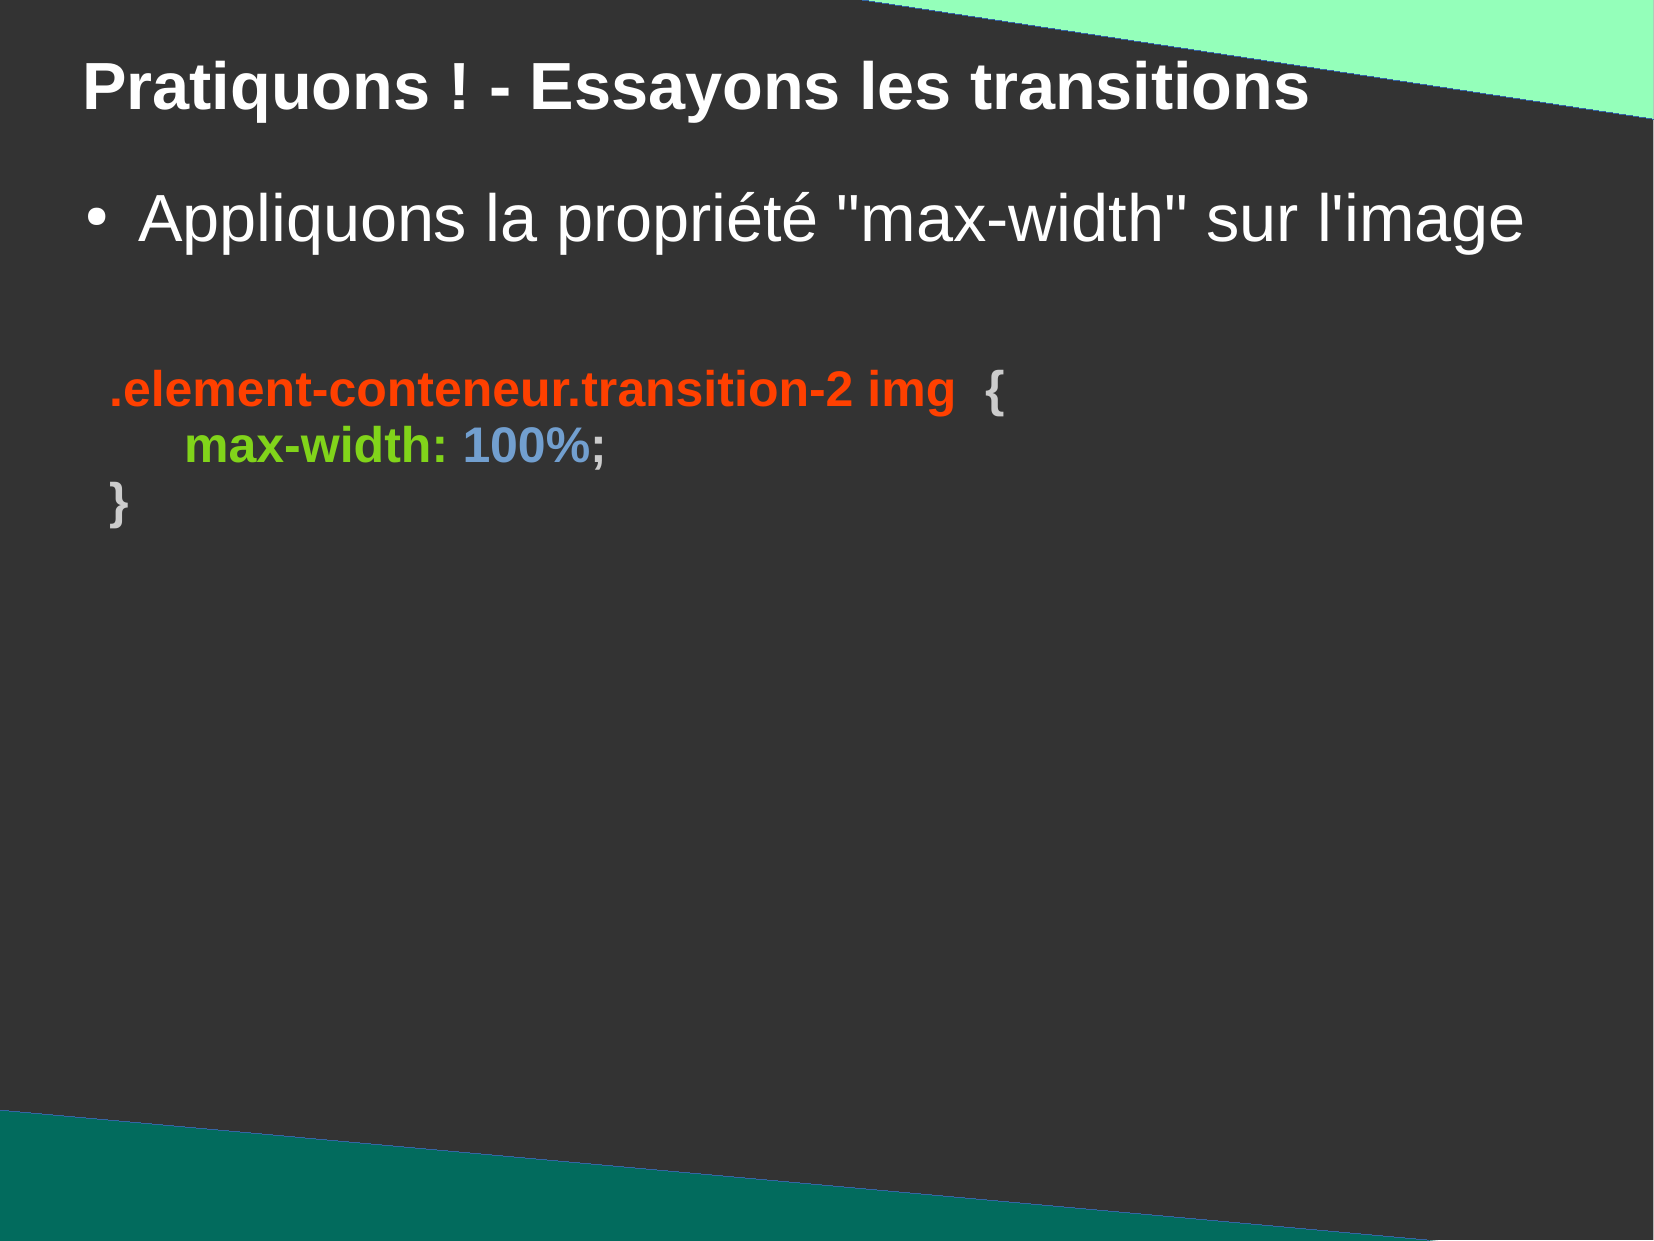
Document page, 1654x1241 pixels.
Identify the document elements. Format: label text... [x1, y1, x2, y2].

text_box [862, 0, 1654, 120]
list Appliquons la propriété "max-width" sur l'image [67, 180, 1607, 461]
text_box .element-conteneur.transition-2 img { max-width: 100%; } [94, 354, 1489, 768]
title Pratiquons ! - Essayons les transitions [82, 49, 1630, 199]
